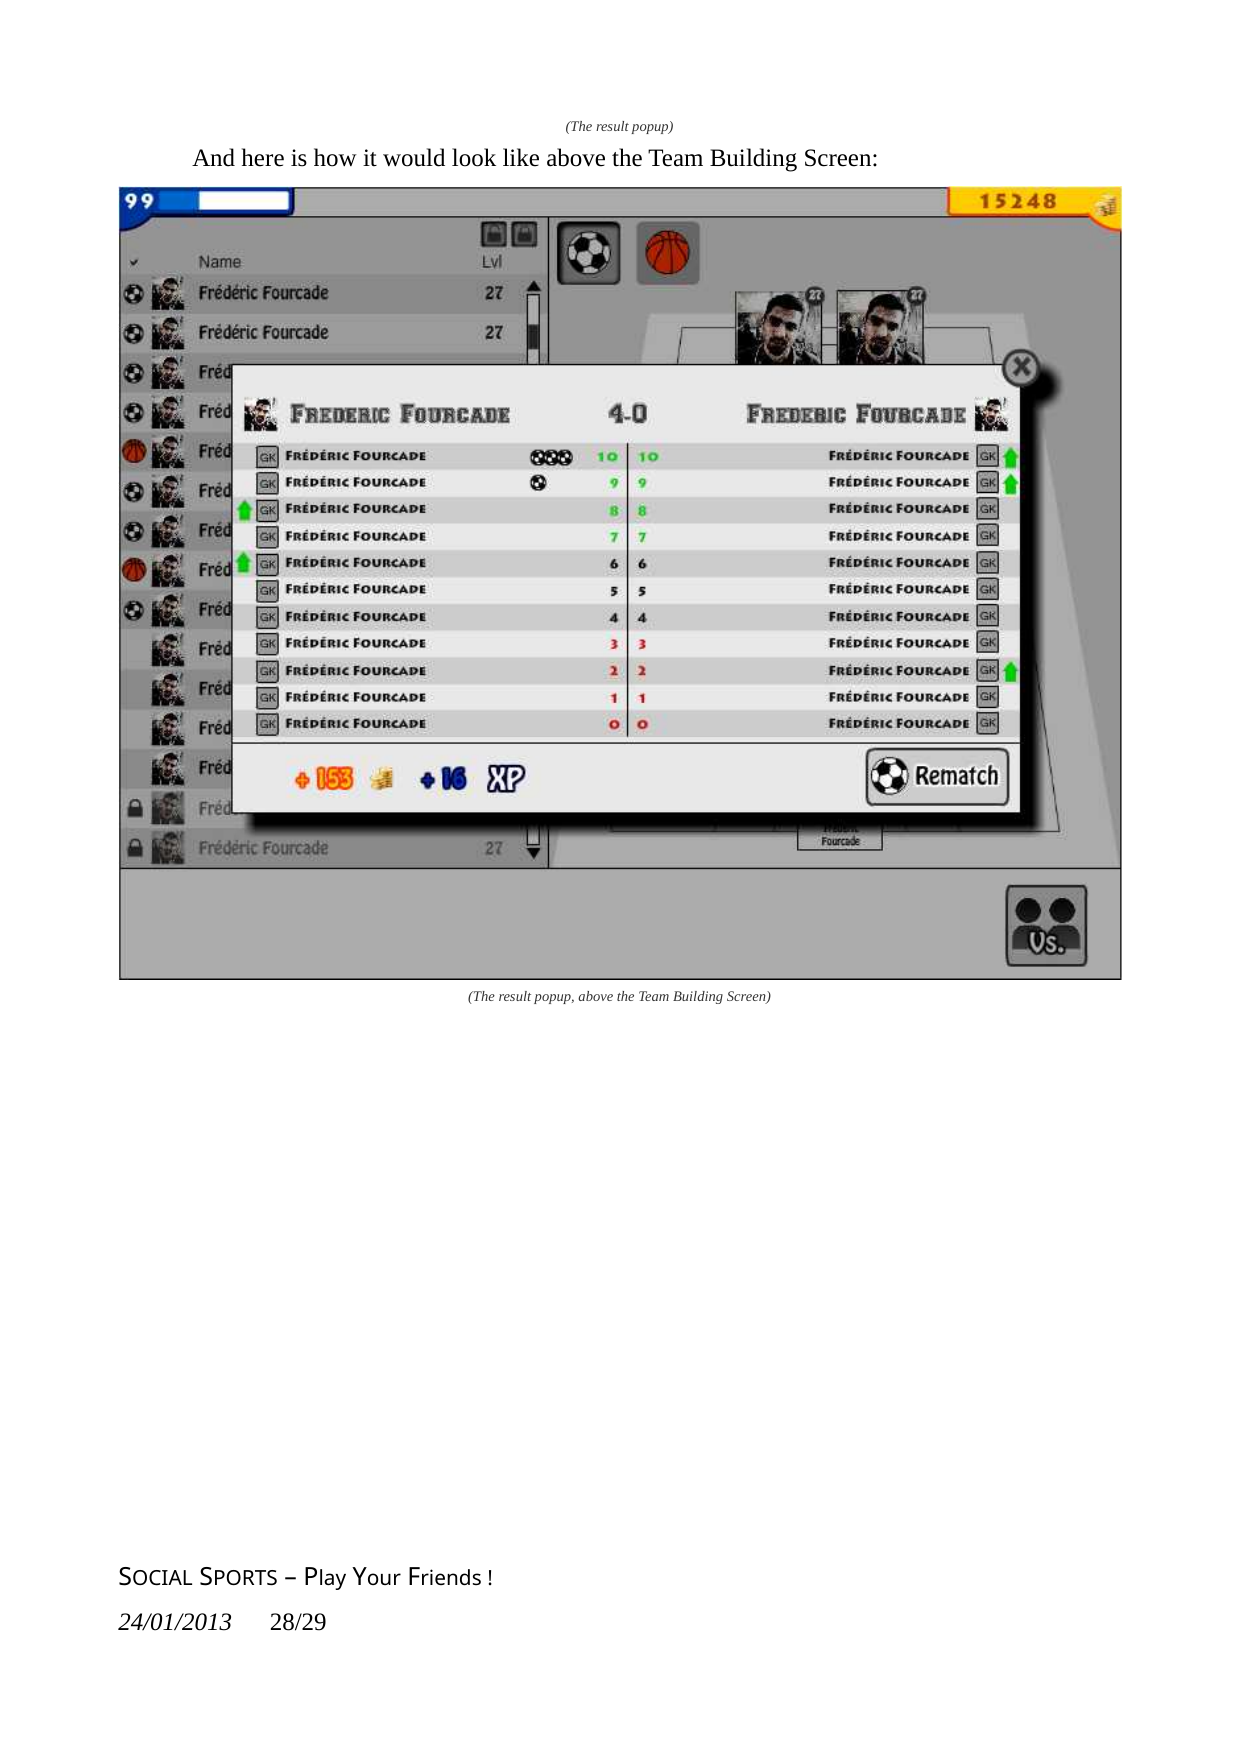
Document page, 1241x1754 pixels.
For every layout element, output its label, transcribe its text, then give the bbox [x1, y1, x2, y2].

picture [118, 186, 1123, 980]
text (The result popup) [118, 118, 1122, 135]
text And here is how it would look like above the Team Building Screen: [118, 143, 1122, 172]
text (The result popup, above the Team Building Screen) [118, 980, 1122, 1004]
